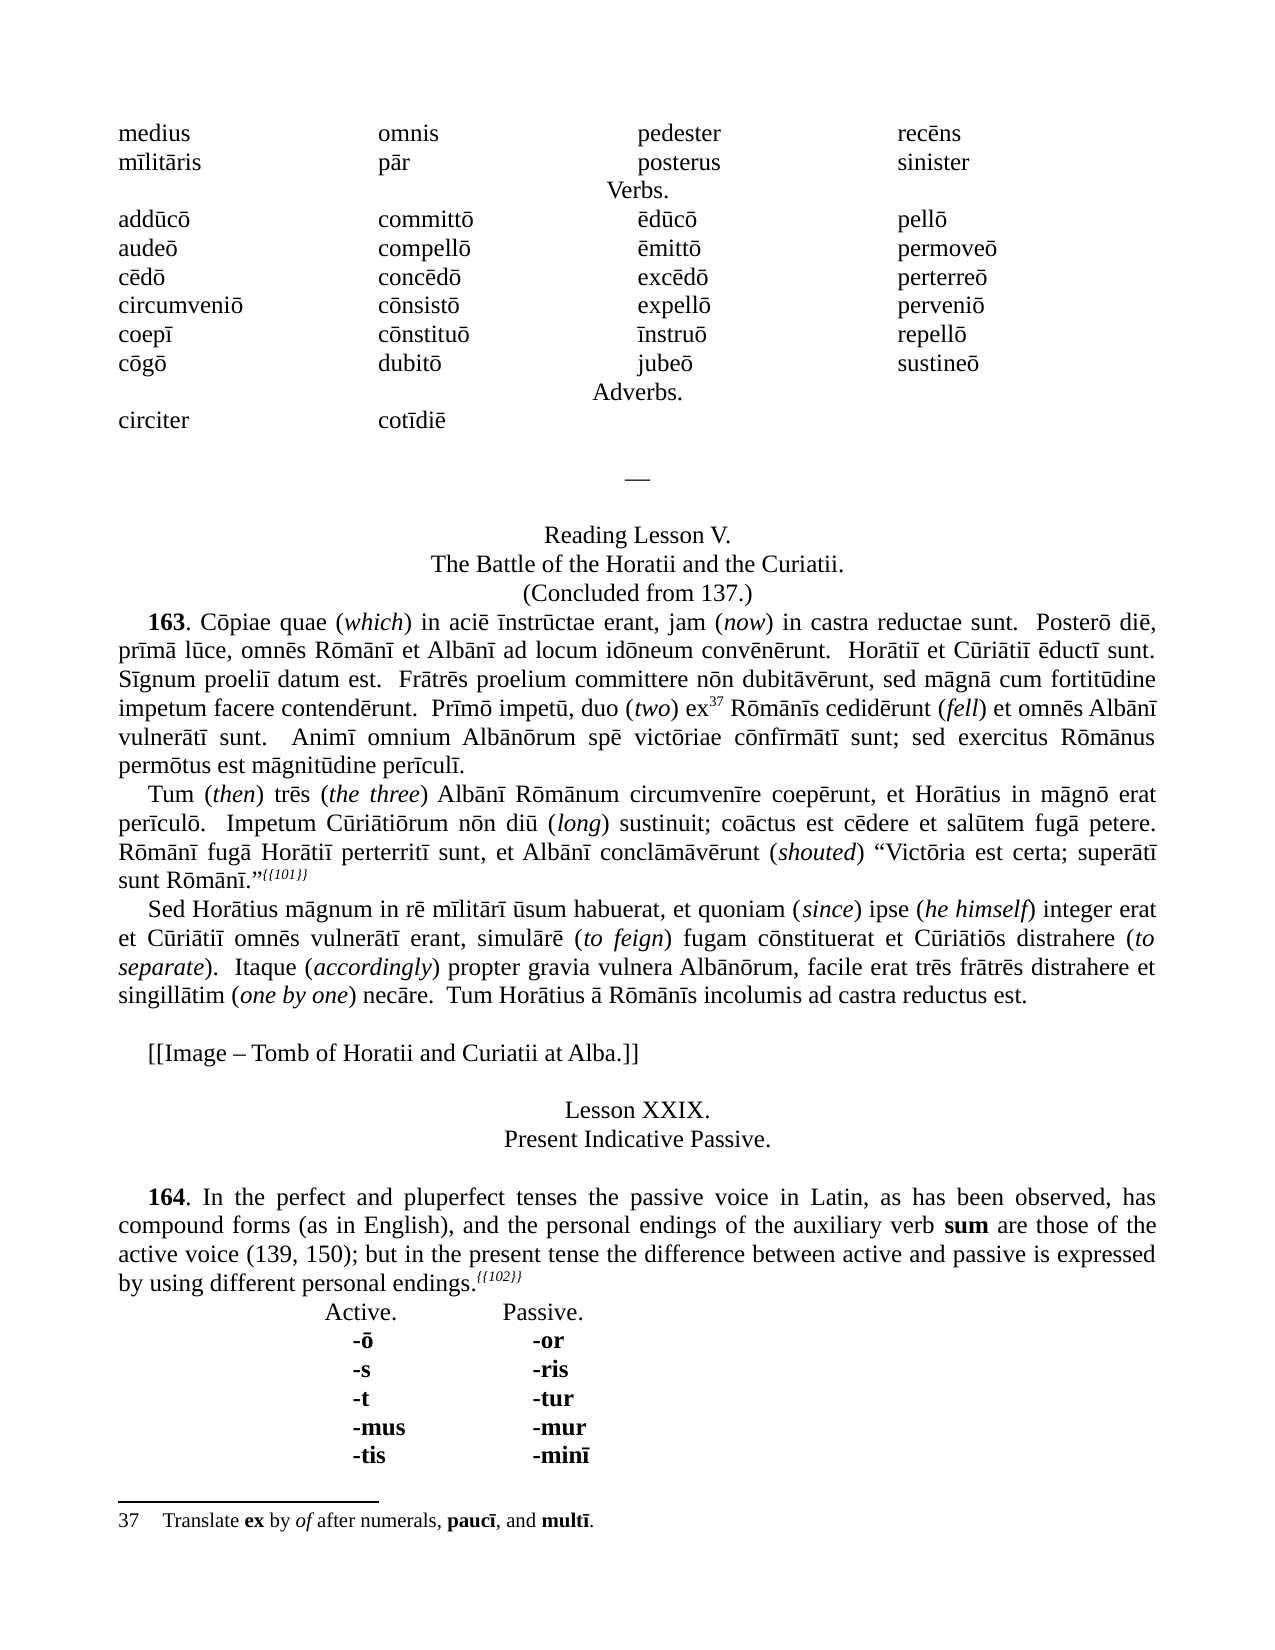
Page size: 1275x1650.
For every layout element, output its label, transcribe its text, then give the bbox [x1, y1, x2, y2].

text perveniō [897, 291, 1157, 319]
text cōnstituō [378, 319, 637, 348]
text Active. Passive. [118, 1297, 1157, 1326]
text medius [118, 118, 378, 147]
text ēdūcō [637, 204, 897, 233]
text repellō [897, 319, 1157, 348]
text — [118, 463, 1157, 492]
text audeō [118, 233, 378, 262]
text Reading Lesson V. [118, 521, 1157, 549]
text coepī [118, 319, 378, 348]
text Tum (then) trēs (the three) Albānī Rōmānum circumvenīre coepērunt, et Horātius in māgnō erat perīculō. Impetum Cūriātiōrum nōn diū (long) sustinuit; coāctus est cēdere et salūtem fugā petere. Rōmānī fugā Horātiī perterritī sunt, et Albānī conclāmāvērunt (shouted) “Victōria est certa; superātī sunt Rōmānī.”{{101}} [118, 779, 1157, 894]
text sinister [897, 147, 1157, 176]
text īnstruō [637, 319, 897, 348]
text Translate ex by of after numerals, paucī, and multī. [118, 1508, 1157, 1532]
text addūcō [118, 204, 378, 233]
text circumveniō [118, 291, 378, 319]
text pellō [897, 204, 1157, 233]
text committō [378, 204, 637, 233]
text permoveō [897, 233, 1157, 262]
text The Battle of the Horatii and the Curiatii. [118, 549, 1157, 578]
text -tis -minī [118, 1441, 1157, 1469]
text mīlitāris [118, 147, 378, 176]
text cotīdiē [378, 406, 637, 434]
text -mus -mur [118, 1412, 1157, 1441]
text excēdō [637, 262, 897, 291]
text sustineō [897, 348, 1157, 377]
text pār [378, 147, 637, 176]
text cōnsistō [378, 291, 637, 319]
text ēmittō [637, 233, 897, 262]
text compellō [378, 233, 637, 262]
text Sed Horātius māgnum in rē mīlitārī ūsum habuerat, et quoniam (since) ipse (he himself) integer erat et Cūriātiī omnēs vulnerātī erant, simulārē (to feign) fugam cōnstituerat et Cūriātiōs distrahere (to separate). Itaque (accordingly) propter gravia vulnera Albānōrum, facile erat trēs frātrēs distrahere et singillātim (one by one) necāre. Tum Horātius ā Rōmānīs incolumis ad castra reductus est. [118, 894, 1157, 1009]
text Present Indicative Passive. [118, 1124, 1157, 1153]
text pedester [637, 118, 897, 147]
text 164. In the perfect and pluperfect tenses the passive voice in Latin, as has been observed, has compound forms (as in English), and the personal endings of the auxiliary verb sum are those of the active voice (139, 150); but in the present tense the difference between active and passive is expressed by using different personal endings.{{102}} [118, 1182, 1157, 1297]
text (Concluded from 137.) [118, 578, 1157, 607]
text cōgō [118, 348, 378, 377]
text -ō -or [118, 1326, 1157, 1354]
text -s -ris [118, 1354, 1157, 1383]
text Adverbs. [118, 377, 1157, 406]
text [[Image – Tomb of Horatii and Curiatii at Alba.]] [118, 1038, 1157, 1067]
text dubitō [378, 348, 637, 377]
text concēdō [378, 262, 637, 291]
text -t -tur [118, 1383, 1157, 1412]
text circiter [118, 406, 378, 434]
text jubeō [637, 348, 897, 377]
text perterreō [897, 262, 1157, 291]
text posterus [637, 147, 897, 176]
text 163. Cōpiae quae (which) in aciē īnstrūctae erant, jam (now) in castra reductae sunt. Posterō diē, prīmā lūce, omnēs Rōmānī et Albānī ad locum idōneum convēnērunt. Horātiī et Cūriātiī ēductī sunt. Sīgnum proeliī datum est. Frātrēs proelium committere nōn dubitāvērunt, sed māgnā cum fortitūdine impetum facere contendērunt. Prīmō impetū, duo (two) ex Rōmānīs cedidērunt (fell) et omnēs Albānī vulnerātī sunt. Animī omnium Albānōrum spē victōriae cōnfīrmātī sunt; sed exercitus Rōmānus permōtus est māgnitūdine perīculī. [118, 607, 1157, 779]
text Lesson XXIX. [118, 1096, 1157, 1124]
text Verbs. [118, 176, 1157, 204]
text omnis [378, 118, 637, 147]
text recēns [897, 118, 1157, 147]
text cēdō [118, 262, 378, 291]
text expellō [637, 291, 897, 319]
